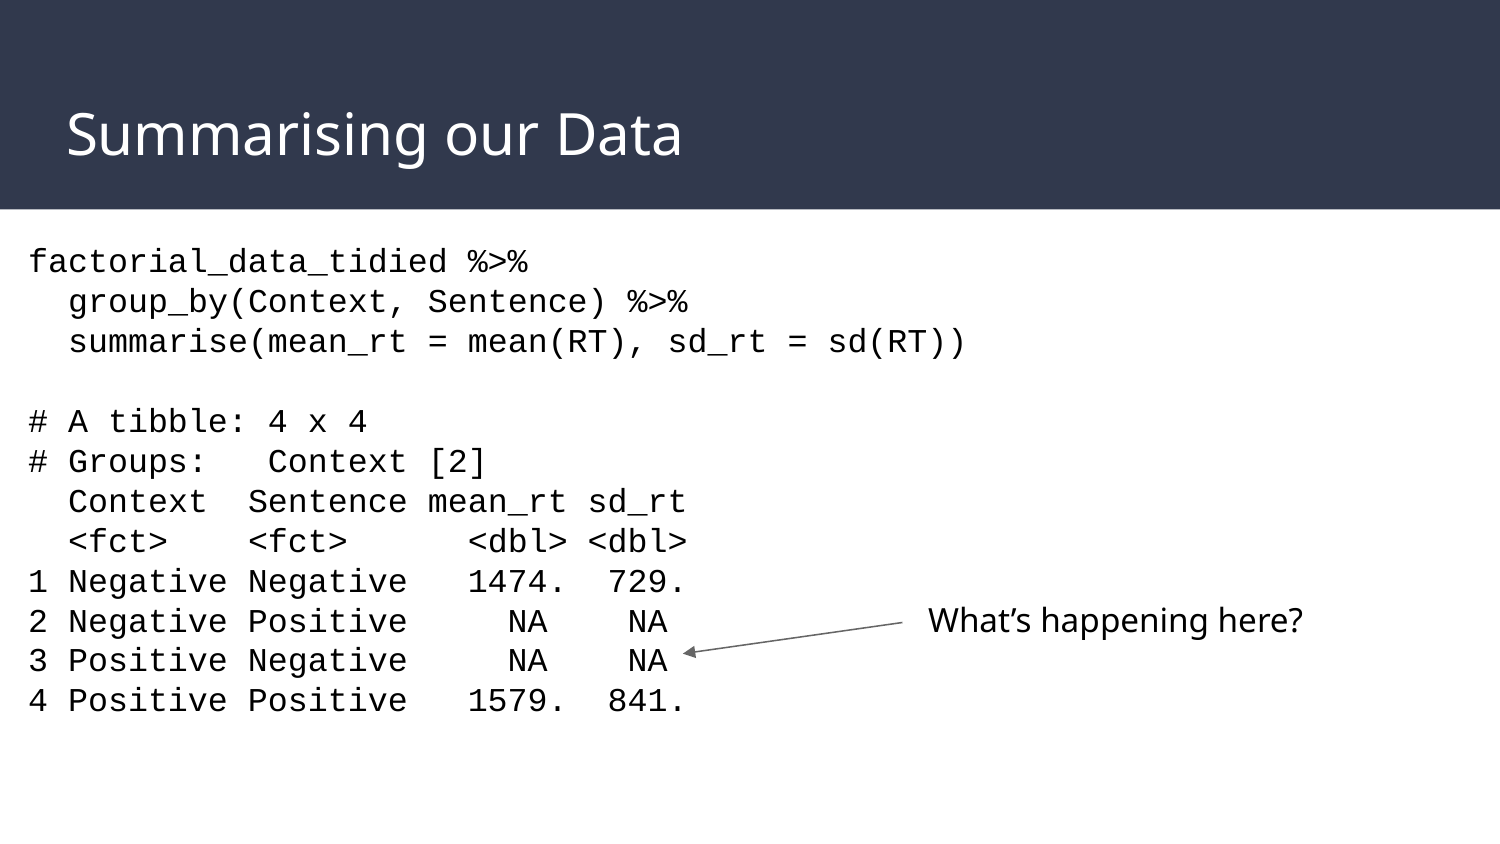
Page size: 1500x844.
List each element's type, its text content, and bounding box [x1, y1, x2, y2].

text_box factorial_data_tidied %>% group_by(Context, Sentence) %>% summarise(mean_rt = mean(RT), sd_rt = sd(RT)) # A tibble: 4 x 4 # Groups: Context [2] Context Sentence mean_rt sd_rt <fct> <fct> <dbl> <dbl> 1 Negative Negative 1474. 729. 2 Negative Positive NA NA What’s happening here? 3 Positive Negative NA NA 4 Positive Positive 1579. 841. [13, 224, 1488, 836]
title Summarising our Data [51, 82, 1449, 185]
